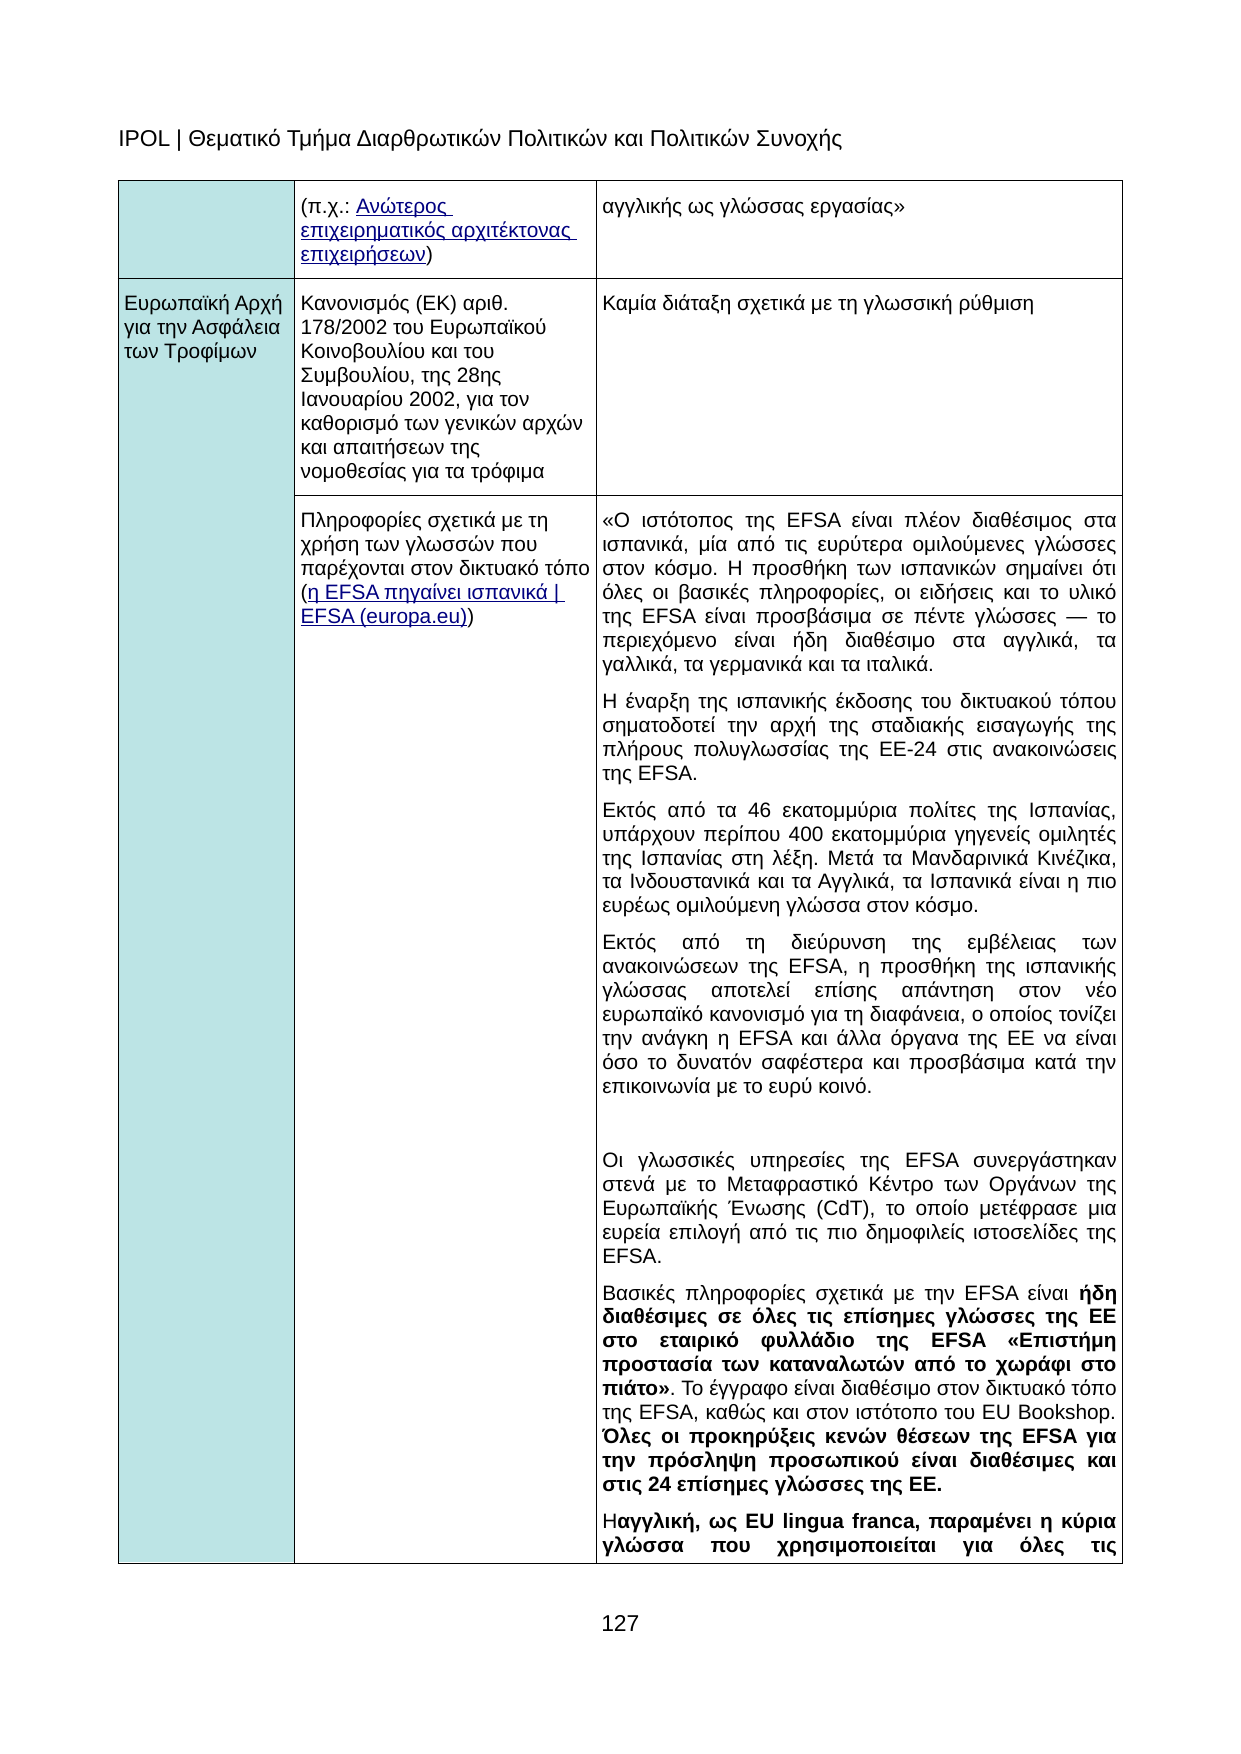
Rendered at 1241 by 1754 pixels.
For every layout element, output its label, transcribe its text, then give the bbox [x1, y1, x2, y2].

table_cell [119, 181, 294, 278]
table_cell (π.χ.: Ανώτερος επιχειρηματικός αρχιτέκτονας επιχειρήσεων) [295, 181, 596, 278]
table_cell Κανονισμός (ΕΚ) αριθ. 178/2002 του Ευρωπαϊκού Κοινοβουλίου και του Συμβουλίου, της 28ης Ιανουαρίου 2002, για τον καθορισμό των γενικών αρχών και απαιτήσεων της νομοθεσίας για τα τρόφιμα [295, 279, 596, 495]
table_cell αγγλικής ως γλώσσας εργασίας» [597, 181, 1122, 278]
table_cell «Ο ιστότοπος της EFSA είναι πλέον διαθέσιμος στα ισπανικά, μία από τις ευρύτερα ομιλούμενες γλώσσες στον κόσμο. Η προσθήκη των ισπανικών σημαίνει ότι όλες οι βασικές πληροφορίες, οι ειδήσεις και το υλικό της EFSA είναι προσβάσιμα σε πέντε γλώσσες — το περιεχόμενο είναι ήδη διαθέσιμο στα αγγλικά, τα γαλλικά, τα γερμανικά και τα ιταλικά. Η έναρξη της ισπανικής έκδοσης του δικτυακού τόπου σηματοδοτεί την αρχή της σταδιακής εισαγωγής της πλήρους πολυγλωσσίας της ΕΕ-24 στις ανακοινώσεις της EFSA. Εκτός από τα 46 εκατομμύρια πολίτες της Ισπανίας, υπάρχουν περίπου 400 εκατομμύρια γηγενείς ομιλητές της Ισπανίας στη λέξη. Μετά τα Μανδαρινικά Κινέζικα, τα Ινδουστανικά και τα Αγγλικά, τα Ισπανικά είναι η πιο ευρέως ομιλούμενη γλώσσα στον κόσμο. Εκτός από τη διεύρυνση της εμβέλειας των ανακοινώσεων της EFSA, η προσθήκη της ισπανικής γλώσσας αποτελεί επίσης απάντηση στον νέο ευρωπαϊκό κανονισμό για τη διαφάνεια, ο οποίος τονίζει την ανάγκη η EFSA και άλλα όργανα της ΕΕ να είναι όσο το δυνατόν σαφέστερα και προσβάσιμα κατά την επικοινωνία με το ευρύ κοινό. Οι γλωσσικές υπηρεσίες της EFSA συνεργάστηκαν στενά με το Μεταφραστικό Κέντρο των Οργάνων της Ευρωπαϊκής Ένωσης (CdT), το οποίο μετέφρασε μια ευρεία επιλογή από τις πιο δημοφιλείς ιστοσελίδες της EFSA. Βασικές πληροφορίες σχετικά με την EFSA είναι ήδη διαθέσιμες σε όλες τις επίσημες γλώσσες της ΕΕ στο εταιρικό φυλλάδιο της EFSA «Επιστήμη προστασία των καταναλωτών από το χωράφι στο πιάτο». Το έγγραφο είναι διαθέσιμο στον δικτυακό τόπο της EFSA, καθώς και στον ιστότοπο του EU Bookshop. Όλες οι προκηρύξεις κενών θέσεων της EFSA για την πρόσληψη προσωπικού είναι διαθέσιμες και στις 24 επίσημες γλώσσες της ΕΕ. Ηαγγλική, ως EU lingua franca, παραμένει η κύρια γλώσσα που χρησιμοποιείται για όλες τις [597, 496, 1122, 1562]
table_cell Καμία διάταξη σχετικά με τη γλωσσική ρύθμιση [597, 279, 1122, 495]
table_cell Ευρωπαϊκή Αρχή για την Ασφάλεια των Τροφίμων [119, 279, 294, 1562]
table_cell Πληροφορίες σχετικά με τη χρήση των γλωσσών που παρέχονται στον δικτυακό τόπο (η EFSA πηγαίνει ισπανικά | EFSA (europa.eu)) [295, 496, 596, 1562]
